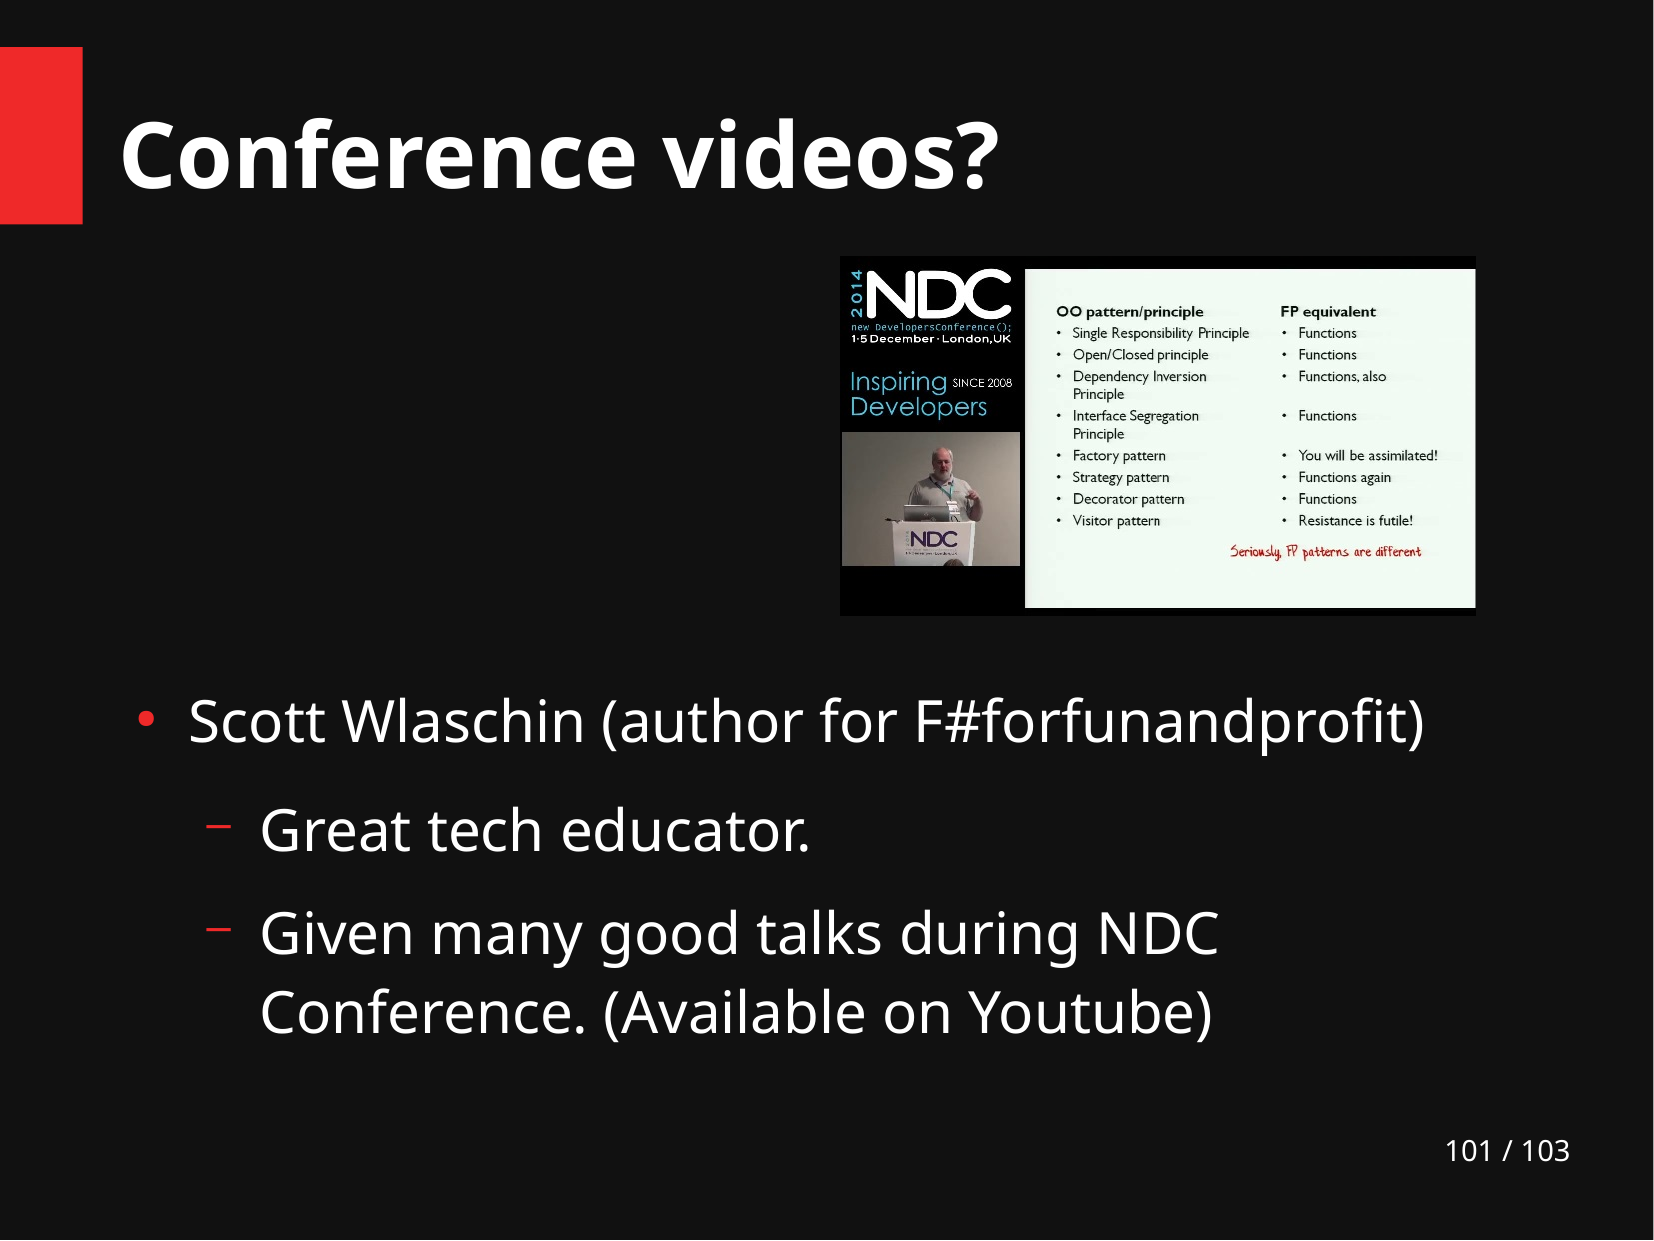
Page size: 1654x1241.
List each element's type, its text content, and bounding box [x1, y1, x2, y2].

picture [840, 256, 1476, 616]
title Conference videos? [118, 49, 1571, 257]
list Scott Wlaschin (author for F#forfunandprofit) Great tech educator. Given many good talks during NDC Conference. (Available on Youtube) [118, 354, 1536, 1074]
